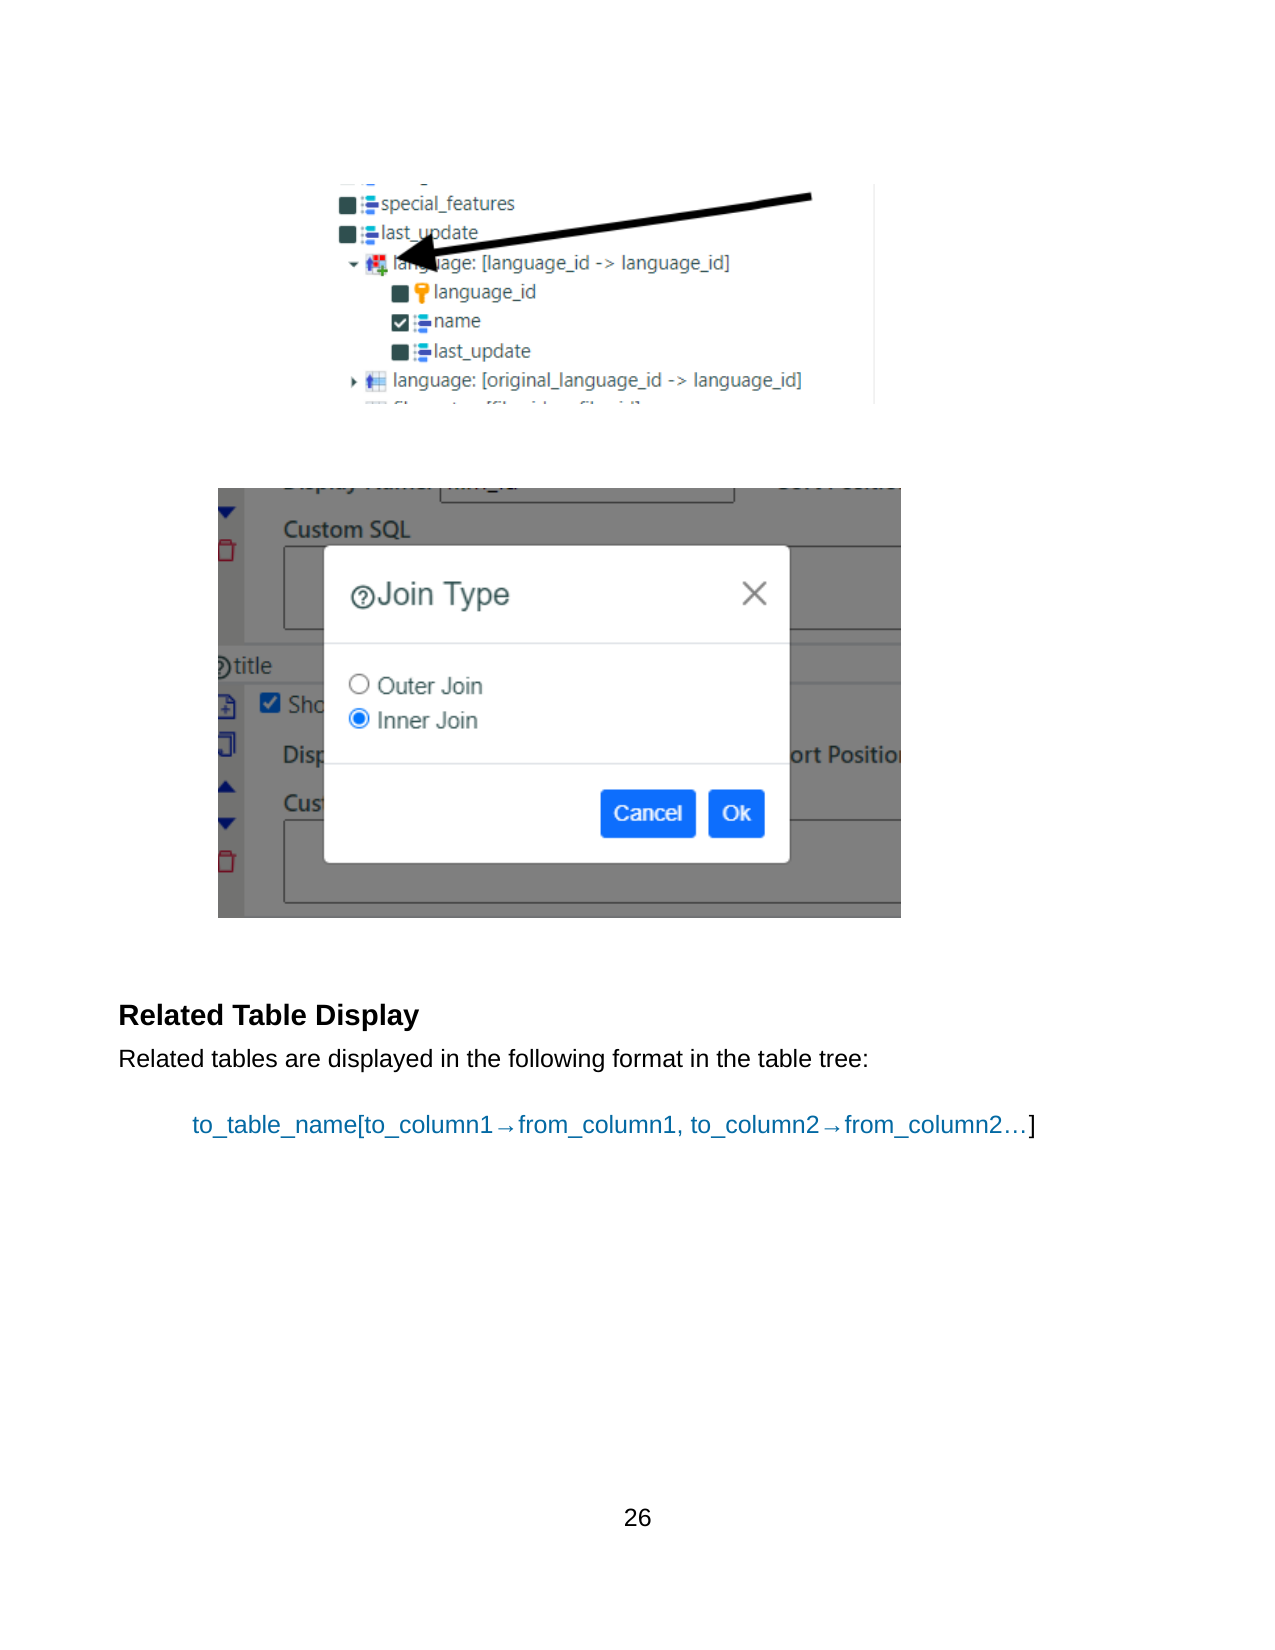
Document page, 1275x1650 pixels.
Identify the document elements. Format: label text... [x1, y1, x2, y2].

text to_table_name[to_column1→from_column1, to_column2→from_column2…] [118, 1111, 1157, 1139]
subtitle Related Table Display [118, 998, 1157, 1032]
picture [280, 184, 875, 404]
text Related tables are displayed in the following format in the table tree: [118, 1044, 1157, 1073]
picture [218, 488, 901, 918]
